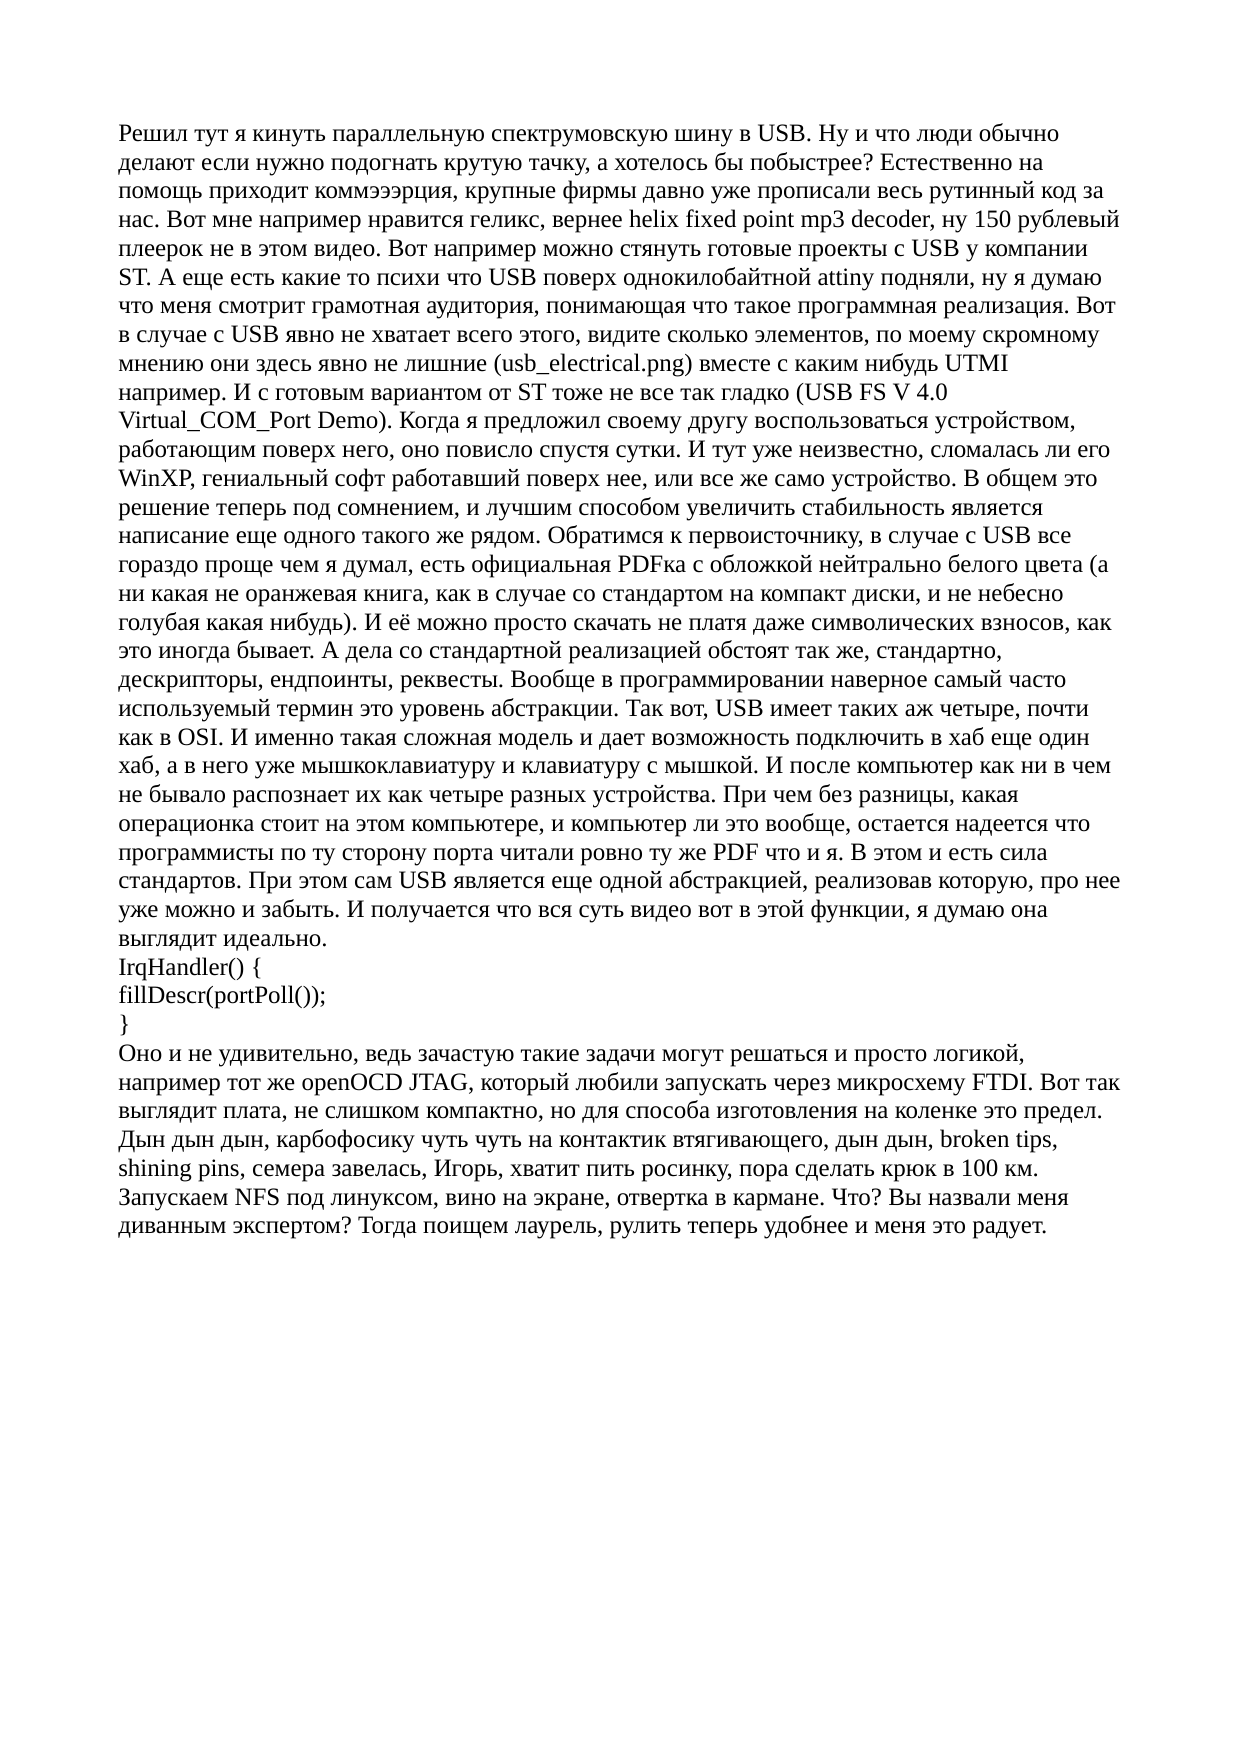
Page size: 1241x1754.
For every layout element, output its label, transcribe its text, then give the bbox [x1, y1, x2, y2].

text fillDescr(portPoll()); [118, 981, 1122, 1009]
text Решил тут я кинуть параллельную спектрумовскую шину в USB. Ну и что люди обычно делают если нужно подогнать крутую тачку, а хотелось бы побыстрее? Естественно на помощь приходит коммэээрция, крупные фирмы давно уже прописали весь рутинный код за нас. Вот мне например нравится геликс, вернее helix fixed point mp3 decoder, ну 150 рублевый плеерок не в этом видео. Вот например можно стянуть готовые проекты с USB у компании ST. А еще есть какие то психи что USB поверх однокилобайтной attiny подняли, ну я думаю что меня смотрит грамотная аудитория, понимающая что такое программная реализация. Вот в случае с USB явно не хватает всего этого, видите сколько элементов, по моему скромному мнению они здесь явно не лишние (usb_electrical.png) вместе с каким нибудь UTMI например. И с готовым вариантом от ST тоже не все так гладко (USB FS V 4.0 Virtual_COM_Port Demo). Когда я предложил своему другу воспользоваться устройством, работающим поверх него, оно повисло спустя сутки. И тут уже неизвестно, сломалась ли его WinXP, гениальный софт работавший поверх нее, или все же само устройство. В общем это решение теперь под сомнением, и лучшим способом увеличить стабильность является написание еще одного такого же рядом. Обратимся к первоисточнику, в случае с USB все гораздо проще чем я думал, есть официальная PDFка с обложкой нейтрально белого цвета (а ни какая не оранжевая книга, как в случае со стандартом на компакт диски, и не небесно голубая какая нибудь). И её можно просто скачать не платя даже символических взносов, как это иногда бывает. А дела со стандартной реализацией обстоят так же, стандартно, дескрипторы, ендпоинты, реквесты. Вообще в программировании наверное самый часто используемый термин это уровень абстракции. Так вот, USB имеет таких аж четыре, почти как в OSI. И именно такая сложная модель и дает возможность подключить в хаб еще один хаб, а в него уже мышкоклавиатуру и клавиатуру с мышкой. И после компьютер как ни в чем не бывало распознает их как четыре разных устройства. При чем без разницы, какая операционка стоит на этом компьютере, и компьютер ли это вообще, остается надеется что программисты по ту сторону порта читали ровно ту же PDF что и я. В этом и есть сила стандартов. При этом сам USB является еще одной абстракцией, реализовав которую, про нее уже можно и забыть. И получается что вся суть видео вот в этой функции, я думаю она выглядит идеально. IrqHandler() { [118, 118, 1122, 981]
text } [118, 1009, 1122, 1038]
text Оно и не удивительно, ведь зачастую такие задачи могут решаться и просто логикой, например тот же openOCD JTAG, который любили запускать через микроcхему FTDI. Вот так выглядит плата, не слишком компактно, но для способа изготовления на коленке это предел. Дын дын дын, карбофосику чуть чуть на контактик втягивающего, дын дын, broken tips, shining pins, семера завелась, Игорь, хватит пить росинку, пора сделать крюк в 100 км. Запускаем NFS под линуксом, вино на экране, отвертка в кармане. Что? Вы назвали меня диванным экспертом? Тогда поищем лаурель, рулить теперь удобнее и меня это радует. [118, 1038, 1122, 1239]
